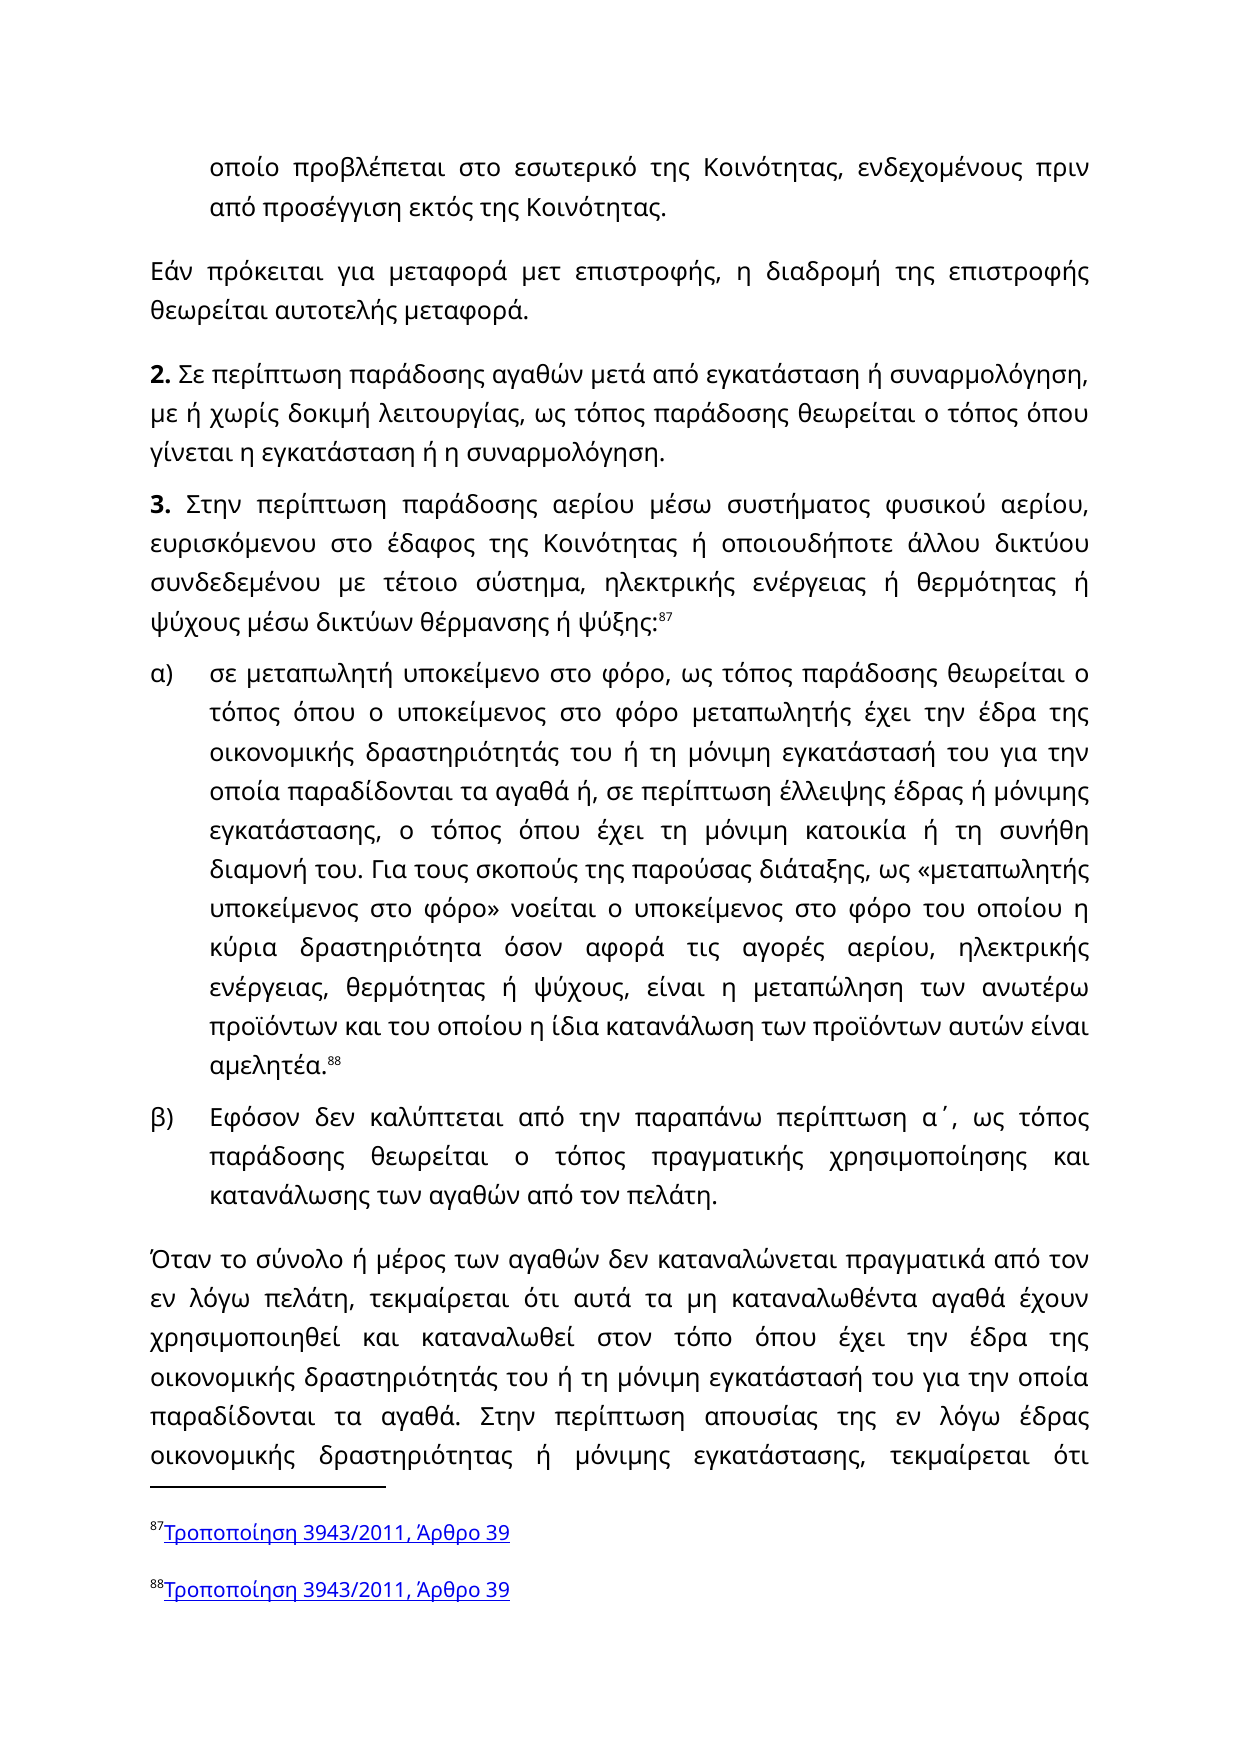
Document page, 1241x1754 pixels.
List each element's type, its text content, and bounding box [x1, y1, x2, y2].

text Εάν πρόκειται για μεταφορά μετ επιστροφής, η διαδρομή της επιστροφής θεωρείται αυτοτελής μεταφορά. [150, 253, 1090, 327]
text Όταν το σύνολο ή μέρος των αγαθών δεν καταναλώνεται πραγματικά από τον εν λόγω πελάτη, τεκμαίρεται ότι αυτά τα μη καταναλωθέντα αγαθά έχουν χρησιμοποιηθεί και καταναλωθεί στον τόπο όπου έχει την έδρα της οικονομικής δραστηριότητάς του ή τη μόνιμη εγκατάστασή του για την οποία παραδίδονται τα αγαθά. Στην περίπτωση απουσίας της εν λόγω έδρας οικονομικής δραστηριότητας ή μόνιμης εγκατάστασης, τεκμαίρεται ότι [150, 1242, 1090, 1472]
list β) Εφόσον δεν καλύπτεται από την παραπάνω περίπτωση α΄, ως τόπος παράδοσης θεωρείται ο τόπος πραγματικής χρησιμοποίησης και κατανάλωσης των αγαθών από τον πελάτη. [150, 1099, 1090, 1212]
text Τροποποίηση 3943/2011, Άρθρο 39 [150, 1518, 1090, 1546]
list α) σε μεταπωλητή υποκείμενο στο φόρο, ως τόπος παράδοσης θεωρείται ο τόπος όπου ο υποκείμενος στο φόρο μεταπωλητής έχει την έδρα της οικονομικής δραστηριότητάς του ή τη μόνιμη εγκατάστασή του για την οποία παραδίδονται τα αγαθά ή, σε περίπτωση έλλειψης έδρας ή μόνιμης εγκατάστασης, ο τόπος όπου έχει τη μόνιμη κατοικία ή τη συνήθη διαμονή του. Για τους σκοπούς της παρούσας διάταξης, ως «μεταπωλητής υποκείμενος στο φόρο» νοείται ο υποκείμενος στο φόρο του οποίου η κύρια δραστηριότητα όσον αφορά τις αγορές αερίου, ηλεκτρικής ενέργειας, θερμότητας ή ψύχους, είναι η μεταπώληση των ανωτέρω προϊόντων και του οποίου η ίδια κατανάλωση των προϊόντων αυτών είναι αμελητέα. [150, 656, 1090, 1082]
text 2. Σε περίπτωση παράδοσης αγαθών μετά από εγκατάσταση ή συναρμολόγηση, με ή χωρίς δοκιμή λειτουργίας, ως τόπος παράδοσης θεωρείται ο τόπος όπου γίνεται η εγκατάσταση ή η συναρμολόγηση. [150, 357, 1090, 469]
list οποίο προβλέπεται στο εσωτερικό της Κοινότητας, ενδεχομένους πριν από προσέγγιση εκτός της Κοινότητας. [150, 150, 1090, 223]
text Τροποποίηση 3943/2011, Άρθρο 39 [150, 1576, 1090, 1604]
text 3. Στην περίπτωση παράδοσης αερίου μέσω συστήματος φυσικού αερίου, ευρισκόμενου στο έδαφος της Κοινότητας ή οποιουδήποτε άλλου δικτύου συνδεδεμένου με τέτοιο σύστημα, ηλεκτρικής ενέργειας ή θερμότητας ή ψύχους μέσω δικτύων θέρμανσης ή ψύξης: [150, 487, 1090, 638]
